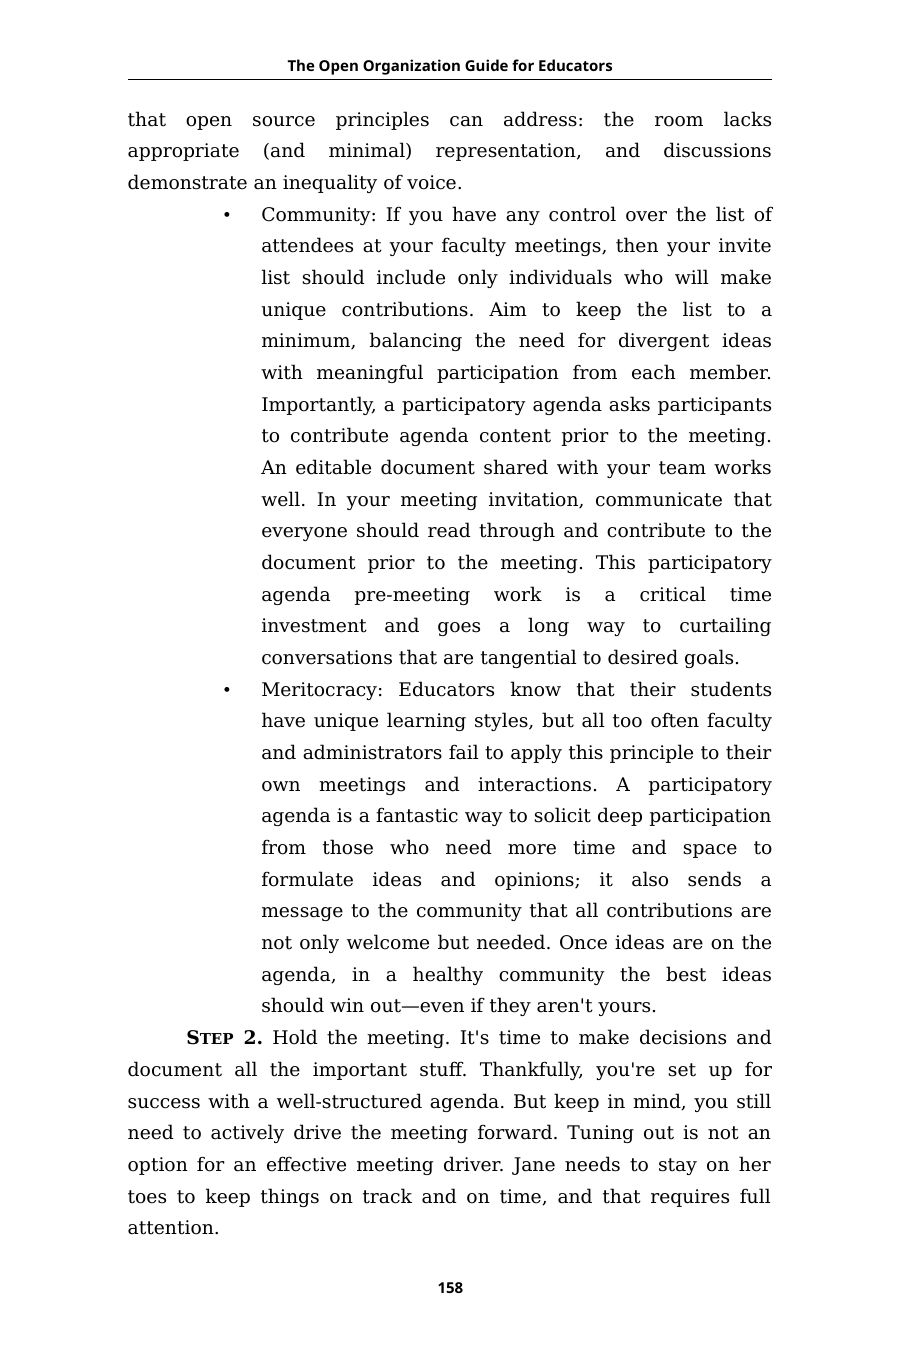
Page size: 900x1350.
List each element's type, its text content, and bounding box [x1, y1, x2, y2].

text Step 2. Hold the meeting. It's time to make decisions and document all the important stuff. Thankfully, you're set up for success with a well-structured agenda. But keep in mind, you still need to actively drive the meeting forward. Tuning out is not an option for an effective meeting driver. Jane needs to stay on her toes to keep things on track and on time, and that requires full attention. [127, 1027, 772, 1239]
list Community: If you have any control over the list of attendees at your faculty meetings, then your invite list should include only individuals who will make unique contributions. Aim to keep the list to a minimum, balancing the need for divergent ideas with meaningful participation from each member. Importantly, a participatory agenda asks participants to contribute agenda content prior to the meeting. An editable document shared with your team works well. In your meeting invitation, communicate that everyone should read through and contribute to the document prior to the meeting. This participatory agenda pre-meeting work is a critical time investment and goes a long way to curtailing conversations that are tangential to desired goals. [223, 204, 772, 669]
list Meritocracy: Educators know that their students have unique learning styles, but all too often faculty and administrators fail to apply this principle to their own meetings and interactions. A participatory agenda is a fantastic way to solicit deep participation from those who need more time and space to formulate ideas and opinions; it also sends a message to the community that all contributions are not only welcome but needed. Once ideas are on the agenda, in a healthy community the best ideas should win out—even if they aren't yours. [223, 679, 772, 1017]
text that open source principles can address: the room lacks appropriate (and minimal) representation, and discussions demonstrate an inequality of voice. [127, 109, 772, 194]
